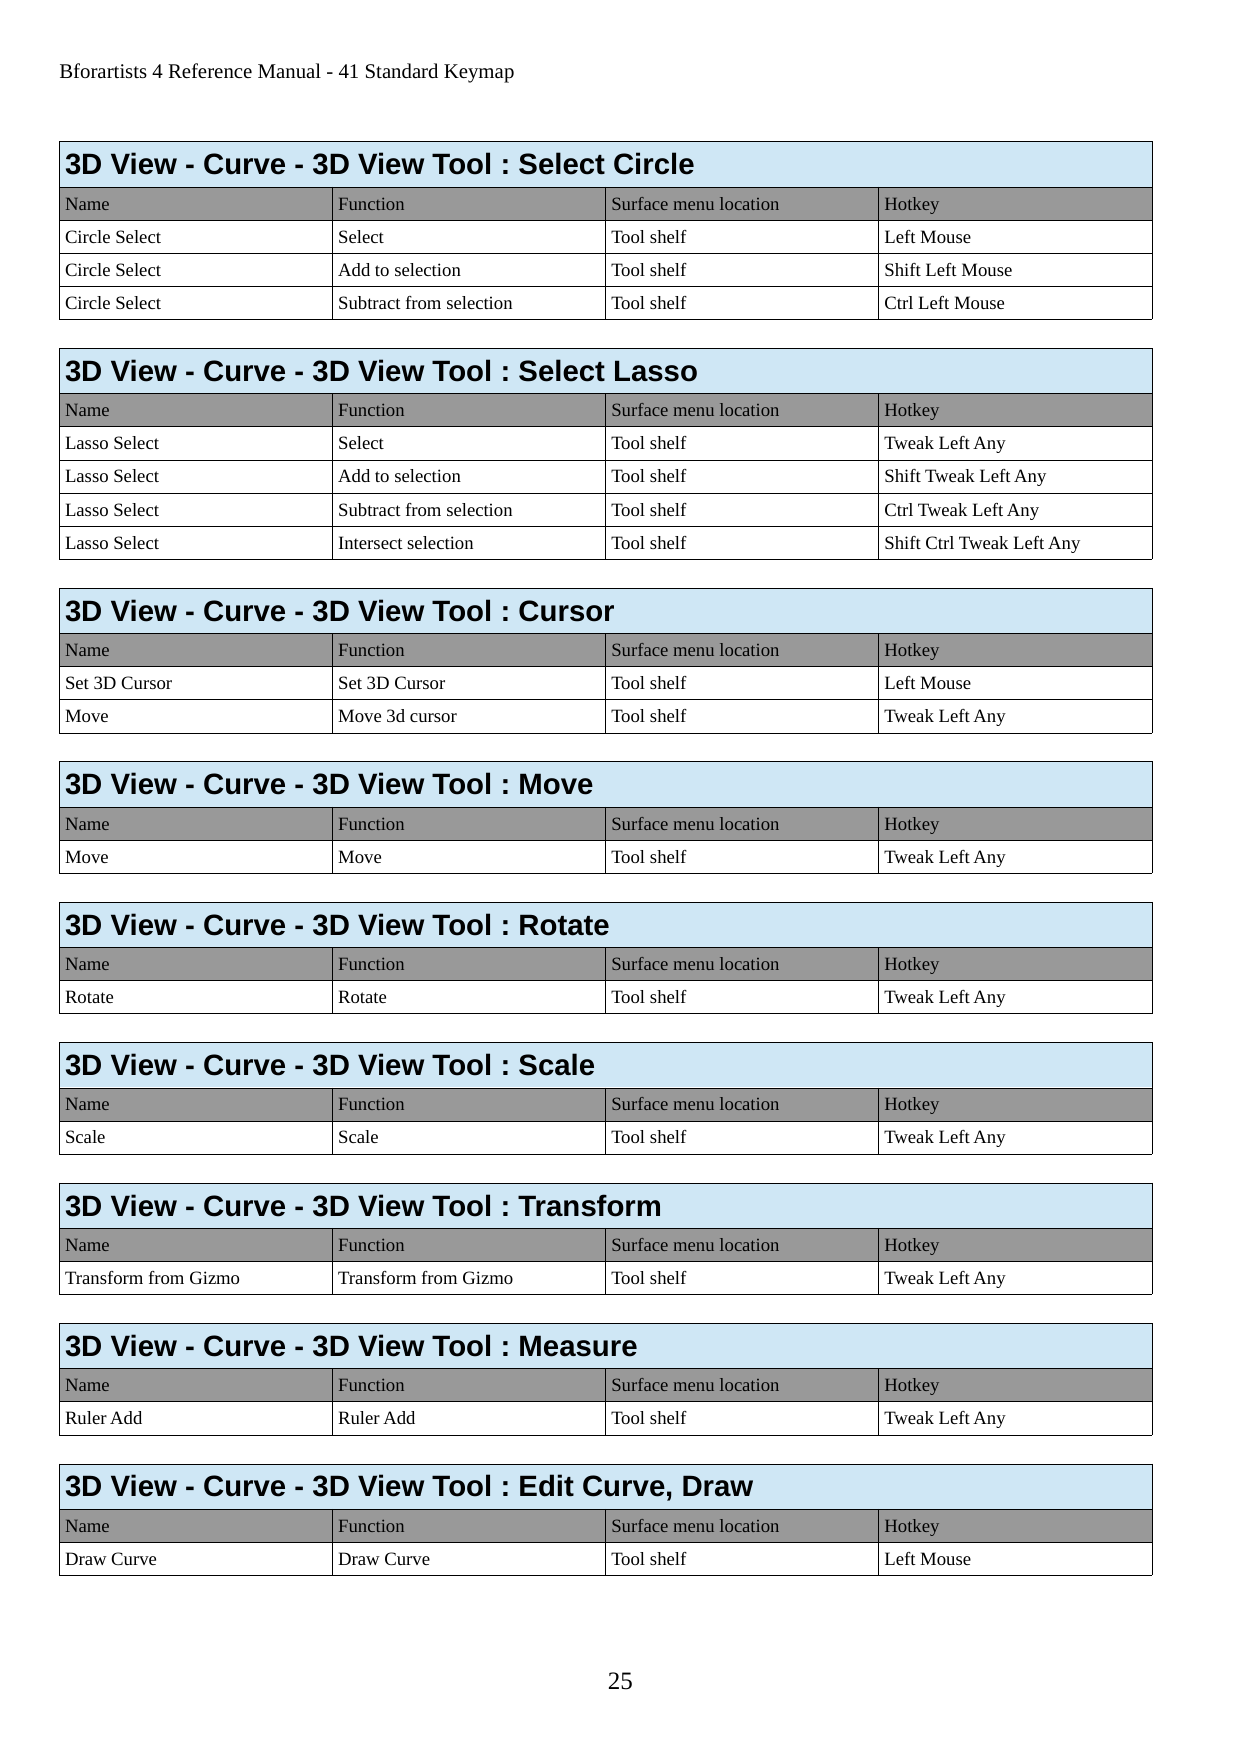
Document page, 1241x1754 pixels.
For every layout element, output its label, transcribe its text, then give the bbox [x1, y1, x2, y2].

table_cell Name [60, 634, 332, 666]
table_cell Draw Curve [60, 1543, 332, 1575]
table_cell Scale [60, 1122, 332, 1154]
table_cell Select [333, 221, 605, 253]
table_cell Shift Left Mouse [879, 254, 1152, 286]
table_cell Surface menu location [606, 948, 878, 980]
table_cell Function [333, 1229, 605, 1261]
table_cell Tool shelf [606, 667, 878, 699]
table_cell Set 3D Cursor [60, 667, 332, 699]
table_cell Function [333, 1510, 605, 1542]
table_cell Tool shelf [606, 427, 878, 459]
table_cell Name [60, 394, 332, 426]
table_cell Tool shelf [606, 1402, 878, 1434]
table_cell Add to selection [333, 254, 605, 286]
table_cell Tweak Left Any [879, 1402, 1152, 1434]
table_cell Tool shelf [606, 700, 878, 732]
table_cell Tweak Left Any [879, 700, 1152, 732]
table_cell Surface menu location [606, 394, 878, 426]
table_cell Hotkey [879, 394, 1152, 426]
table_cell Intersect selection [333, 527, 605, 559]
table_cell Circle Select [60, 254, 332, 286]
table_cell Surface menu location [606, 1369, 878, 1401]
table_cell Lasso Select [60, 494, 332, 526]
table_cell Lasso Select [60, 527, 332, 559]
table_cell Function [333, 1089, 605, 1121]
table_cell Tool shelf [606, 461, 878, 493]
table_cell Shift Ctrl Tweak Left Any [879, 527, 1152, 559]
table_cell Rotate [333, 981, 605, 1013]
table_cell Move [60, 700, 332, 732]
table_cell Draw Curve [333, 1543, 605, 1575]
table_cell Surface menu location [606, 1510, 878, 1542]
table_cell Name [60, 1089, 332, 1121]
table_header 3D View - Curve - 3D View Tool : Scale [60, 1043, 1152, 1087]
table_cell Add to selection [333, 461, 605, 493]
table_cell Left Mouse [879, 667, 1152, 699]
table_cell Hotkey [879, 634, 1152, 666]
table_cell Hotkey [879, 948, 1152, 980]
table_cell Tweak Left Any [879, 981, 1152, 1013]
table_cell Move [60, 841, 332, 873]
table_cell Hotkey [879, 1089, 1152, 1121]
table_cell Subtract from selection [333, 494, 605, 526]
table_cell Hotkey [879, 188, 1152, 220]
table_cell Rotate [60, 981, 332, 1013]
table_cell Tweak Left Any [879, 1262, 1152, 1294]
table_cell Tweak Left Any [879, 841, 1152, 873]
table_cell Tool shelf [606, 527, 878, 559]
table_cell Select [333, 427, 605, 459]
table_cell Surface menu location [606, 188, 878, 220]
table_cell Name [60, 188, 332, 220]
table_header 3D View - Curve - 3D View Tool : Move [60, 762, 1152, 807]
table_cell Lasso Select [60, 461, 332, 493]
table_cell Name [60, 948, 332, 980]
table_cell Transform from Gizmo [333, 1262, 605, 1294]
table_header 3D View - Curve - 3D View Tool : Select Lasso [60, 349, 1152, 393]
table_cell Transform from Gizmo [60, 1262, 332, 1294]
table_header 3D View - Curve - 3D View Tool : Cursor [60, 589, 1152, 633]
table_cell Surface menu location [606, 808, 878, 840]
table_cell Hotkey [879, 1229, 1152, 1261]
table_cell Left Mouse [879, 1543, 1152, 1575]
table_cell Name [60, 808, 332, 840]
table_header 3D View - Curve - 3D View Tool : Rotate [60, 903, 1152, 947]
table_cell Ctrl Tweak Left Any [879, 494, 1152, 526]
table_cell Move 3d cursor [333, 700, 605, 732]
table_header 3D View - Curve - 3D View Tool : Transform [60, 1184, 1152, 1228]
table_cell Hotkey [879, 808, 1152, 840]
table_cell Tool shelf [606, 287, 878, 319]
table_cell Subtract from selection [333, 287, 605, 319]
table_header 3D View - Curve - 3D View Tool : Select Circle [60, 142, 1152, 187]
table_cell Move [333, 841, 605, 873]
table_cell Tweak Left Any [879, 1122, 1152, 1154]
table_cell Tool shelf [606, 494, 878, 526]
table_cell Set 3D Cursor [333, 667, 605, 699]
table_cell Tool shelf [606, 981, 878, 1013]
table_cell Function [333, 1369, 605, 1401]
table_cell Function [333, 948, 605, 980]
table_cell Surface menu location [606, 1089, 878, 1121]
table_cell Name [60, 1510, 332, 1542]
table_cell Function [333, 394, 605, 426]
table_cell Function [333, 634, 605, 666]
table_cell Hotkey [879, 1369, 1152, 1401]
table_cell Tool shelf [606, 221, 878, 253]
table_cell Lasso Select [60, 427, 332, 459]
table_cell Shift Tweak Left Any [879, 461, 1152, 493]
table_cell Tool shelf [606, 254, 878, 286]
table_cell Name [60, 1229, 332, 1261]
table_cell Tool shelf [606, 1122, 878, 1154]
table_cell Circle Select [60, 287, 332, 319]
table_cell Ctrl Left Mouse [879, 287, 1152, 319]
table_header 3D View - Curve - 3D View Tool : Measure [60, 1324, 1152, 1368]
table_cell Tweak Left Any [879, 427, 1152, 459]
table_cell Scale [333, 1122, 605, 1154]
table_cell Surface menu location [606, 634, 878, 666]
table_cell Left Mouse [879, 221, 1152, 253]
table_cell Hotkey [879, 1510, 1152, 1542]
table_cell Ruler Add [333, 1402, 605, 1434]
table_cell Surface menu location [606, 1229, 878, 1261]
table_cell Tool shelf [606, 841, 878, 873]
table_cell Tool shelf [606, 1262, 878, 1294]
table_cell Tool shelf [606, 1543, 878, 1575]
table_cell Ruler Add [60, 1402, 332, 1434]
table_cell Function [333, 188, 605, 220]
table_cell Name [60, 1369, 332, 1401]
table_cell Circle Select [60, 221, 332, 253]
table_header 3D View - Curve - 3D View Tool : Edit Curve, Draw [60, 1465, 1152, 1509]
table_cell Function [333, 808, 605, 840]
